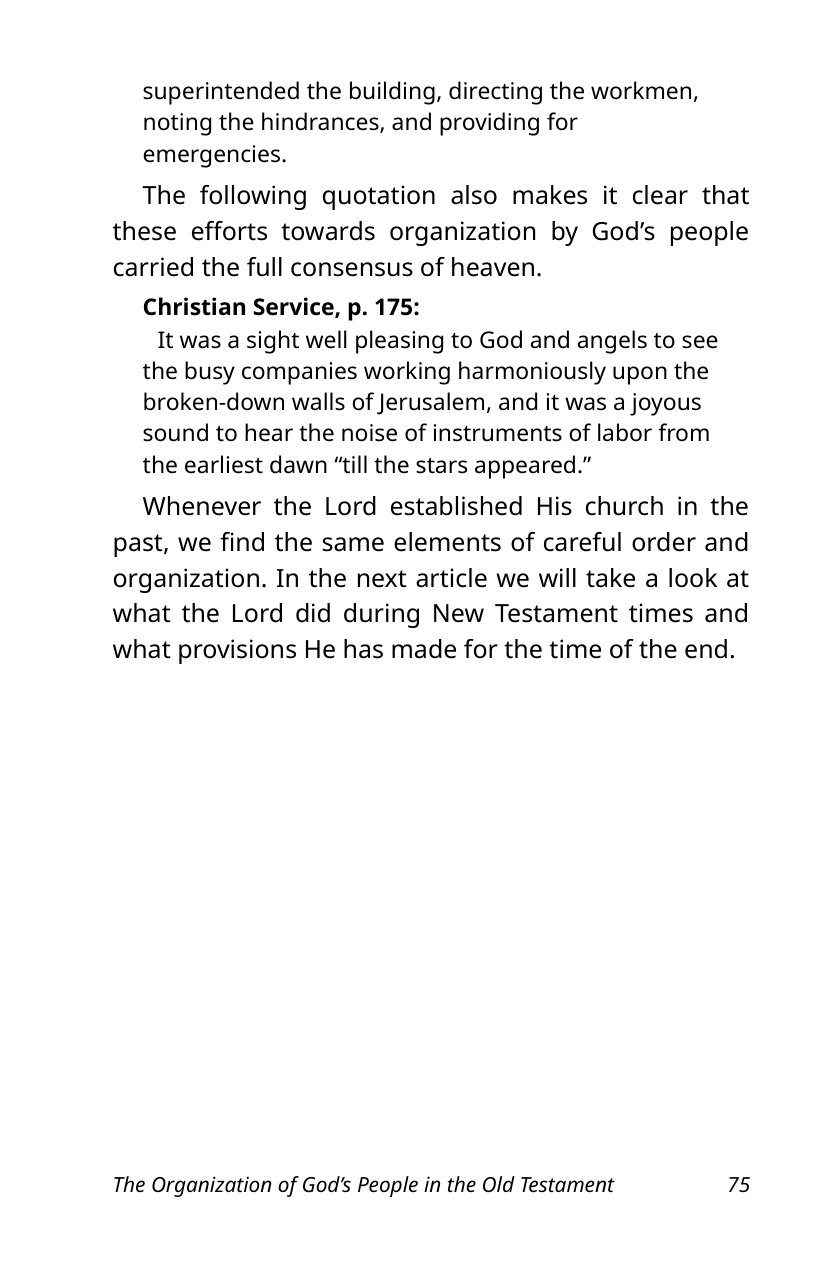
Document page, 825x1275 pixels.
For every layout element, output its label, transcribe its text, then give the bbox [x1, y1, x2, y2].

text It was a sight well pleasing to God and angels to see the busy companies working harmoniously upon the broken-down walls of Jerusalem, and it was a joyous sound to hear the noise of instruments of labor from the earliest dawn “till the stars appeared.” [142, 324, 720, 480]
text Whenever the Lord established His church in the past, we find the same elements of careful order and organization. In the next article we will take a look at what the Lord did during New Testament times and what provisions He has made for the time of the end. [112, 489, 750, 666]
text Christian Service, p. 175: [142, 291, 750, 322]
text superintended the building, directing the workmen, noting the hindrances, and providing for emergencies. [142, 75, 720, 169]
text The following quotation also makes it clear that these efforts towards organization by God’s people carried the full consensus of heaven. [112, 178, 750, 283]
